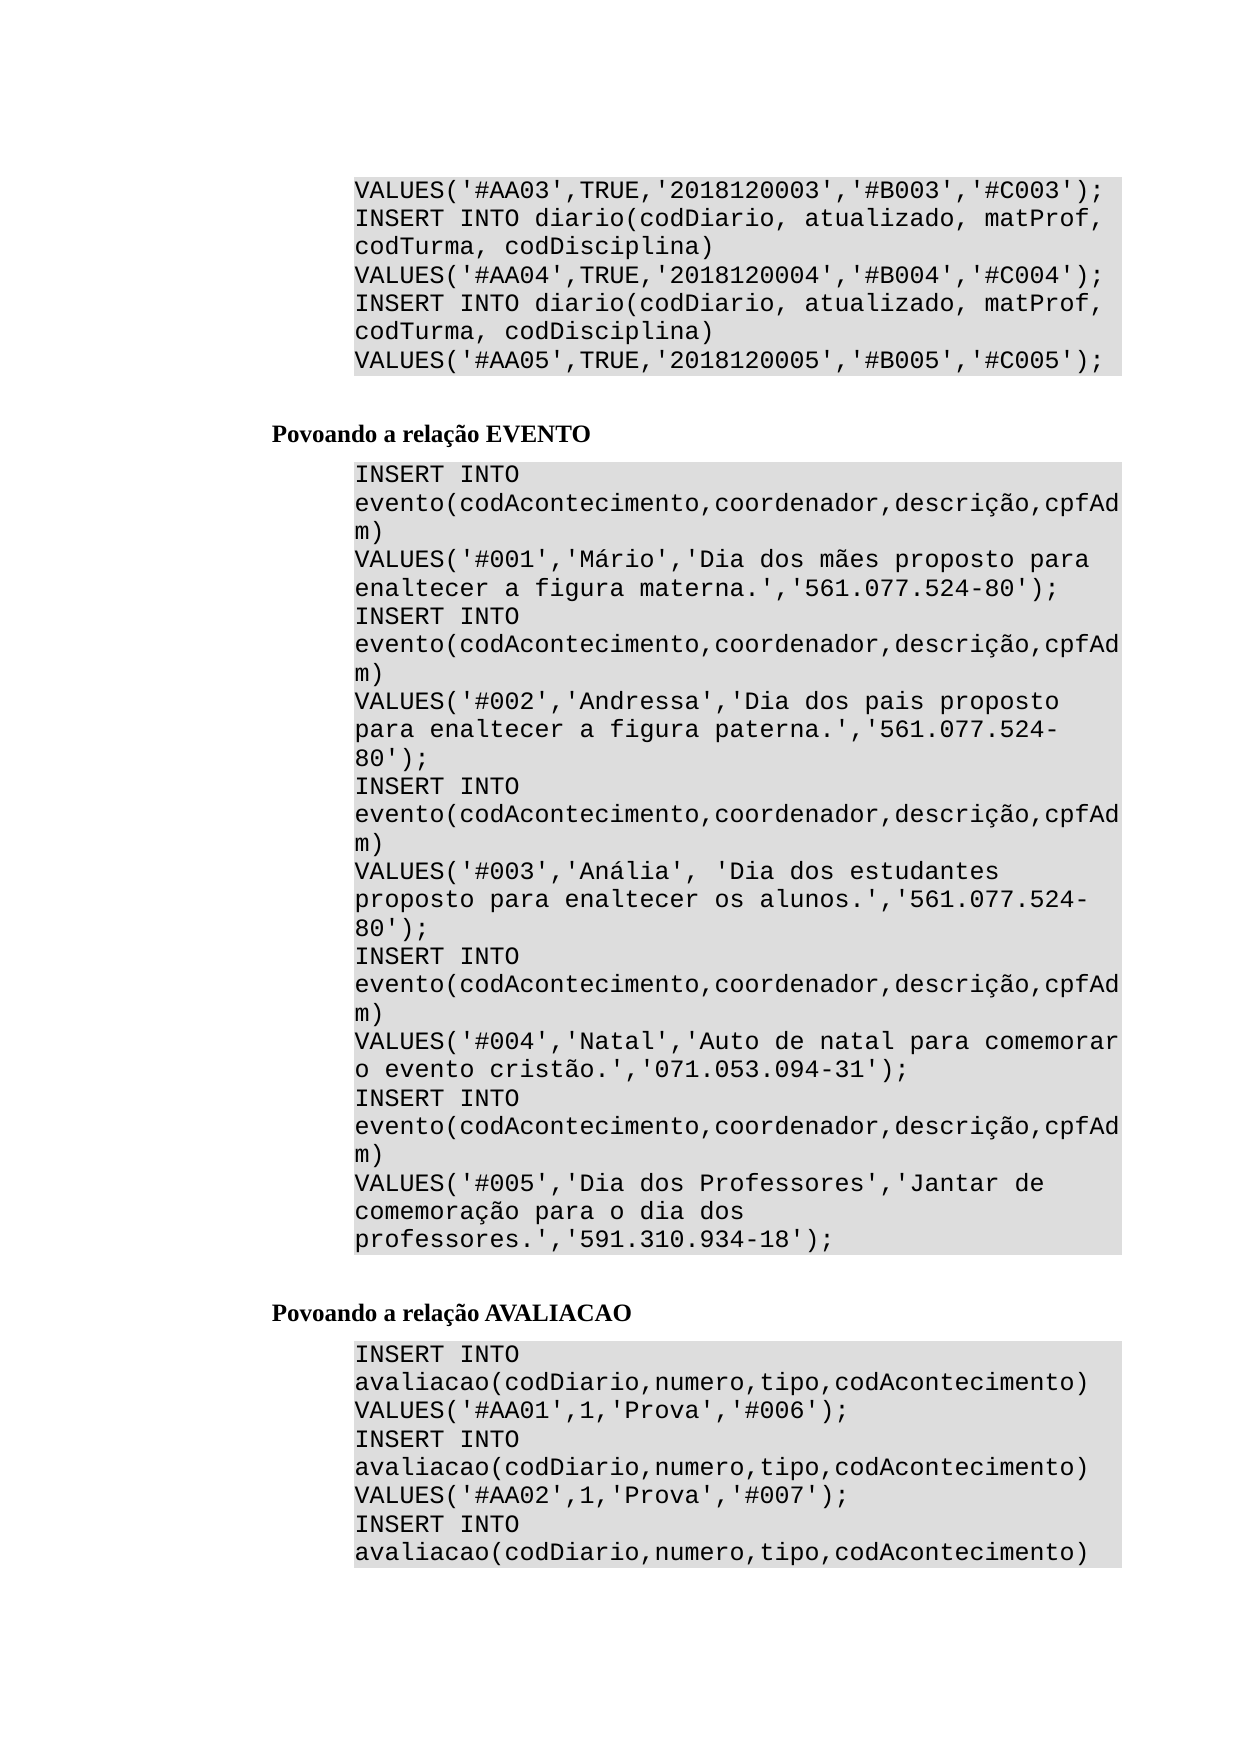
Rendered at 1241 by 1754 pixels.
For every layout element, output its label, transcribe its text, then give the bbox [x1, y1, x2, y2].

text VALUES('#AA01',1,'Prova','#006'); [354, 1398, 1122, 1426]
text INSERT INTO evento(codAcontecimento,coordenador,descrição,cpfAdm) [354, 462, 1122, 547]
text VALUES('#AA04',TRUE,'2018120004','#B004','#C004'); [354, 262, 1122, 291]
text VALUES('#001','Mário','Dia dos mães proposto para enaltecer a figura materna.','561.077.524-80'); [354, 547, 1122, 603]
text INSERT INTO evento(codAcontecimento,coordenador,descrição,cpfAdm) [354, 603, 1122, 688]
text INSERT INTO evento(codAcontecimento,coordenador,descrição,cpfAdm) [354, 1085, 1122, 1170]
text VALUES('#AA05',TRUE,'2018120005','#B005','#C005'); [354, 347, 1122, 376]
text VALUES('#002','Andressa','Dia dos pais proposto para enaltecer a figura paterna.','561.077.524-80'); [354, 688, 1122, 773]
text INSERT INTO avaliacao(codDiario,numero,tipo,codAcontecimento) [354, 1426, 1122, 1483]
text INSERT INTO evento(codAcontecimento,coordenador,descrição,cpfAdm) [354, 943, 1122, 1028]
text INSERT INTO evento(codAcontecimento,coordenador,descrição,cpfAdm) [354, 773, 1122, 858]
text INSERT INTO avaliacao(codDiario,numero,tipo,codAcontecimento) [354, 1341, 1122, 1398]
text INSERT INTO diario(codDiario, atualizado, matProf, codTurma, codDisciplina) [354, 291, 1122, 347]
text VALUES('#003','Anália', 'Dia dos estudantes proposto para enaltecer os alunos.','561.077.524-80'); [354, 858, 1122, 943]
text Povoando a relação EVENTO [177, 419, 1122, 447]
text VALUES('#AA03',TRUE,'2018120003','#B003','#C003'); [354, 177, 1122, 206]
text INSERT INTO diario(codDiario, atualizado, matProf, codTurma, codDisciplina) [354, 206, 1122, 262]
text Povoando a relação AVALIACAO [177, 1298, 1122, 1327]
text VALUES('#005','Dia dos Professores','Jantar de comemoração para o dia dos professores.','591.310.934-18'); [354, 1170, 1122, 1255]
text VALUES('#004','Natal','Auto de natal para comemorar o evento cristão.','071.053.094-31'); [354, 1028, 1122, 1085]
text VALUES('#AA02',1,'Prova','#007'); [354, 1483, 1122, 1511]
text INSERT INTO avaliacao(codDiario,numero,tipo,codAcontecimento) [354, 1511, 1122, 1568]
